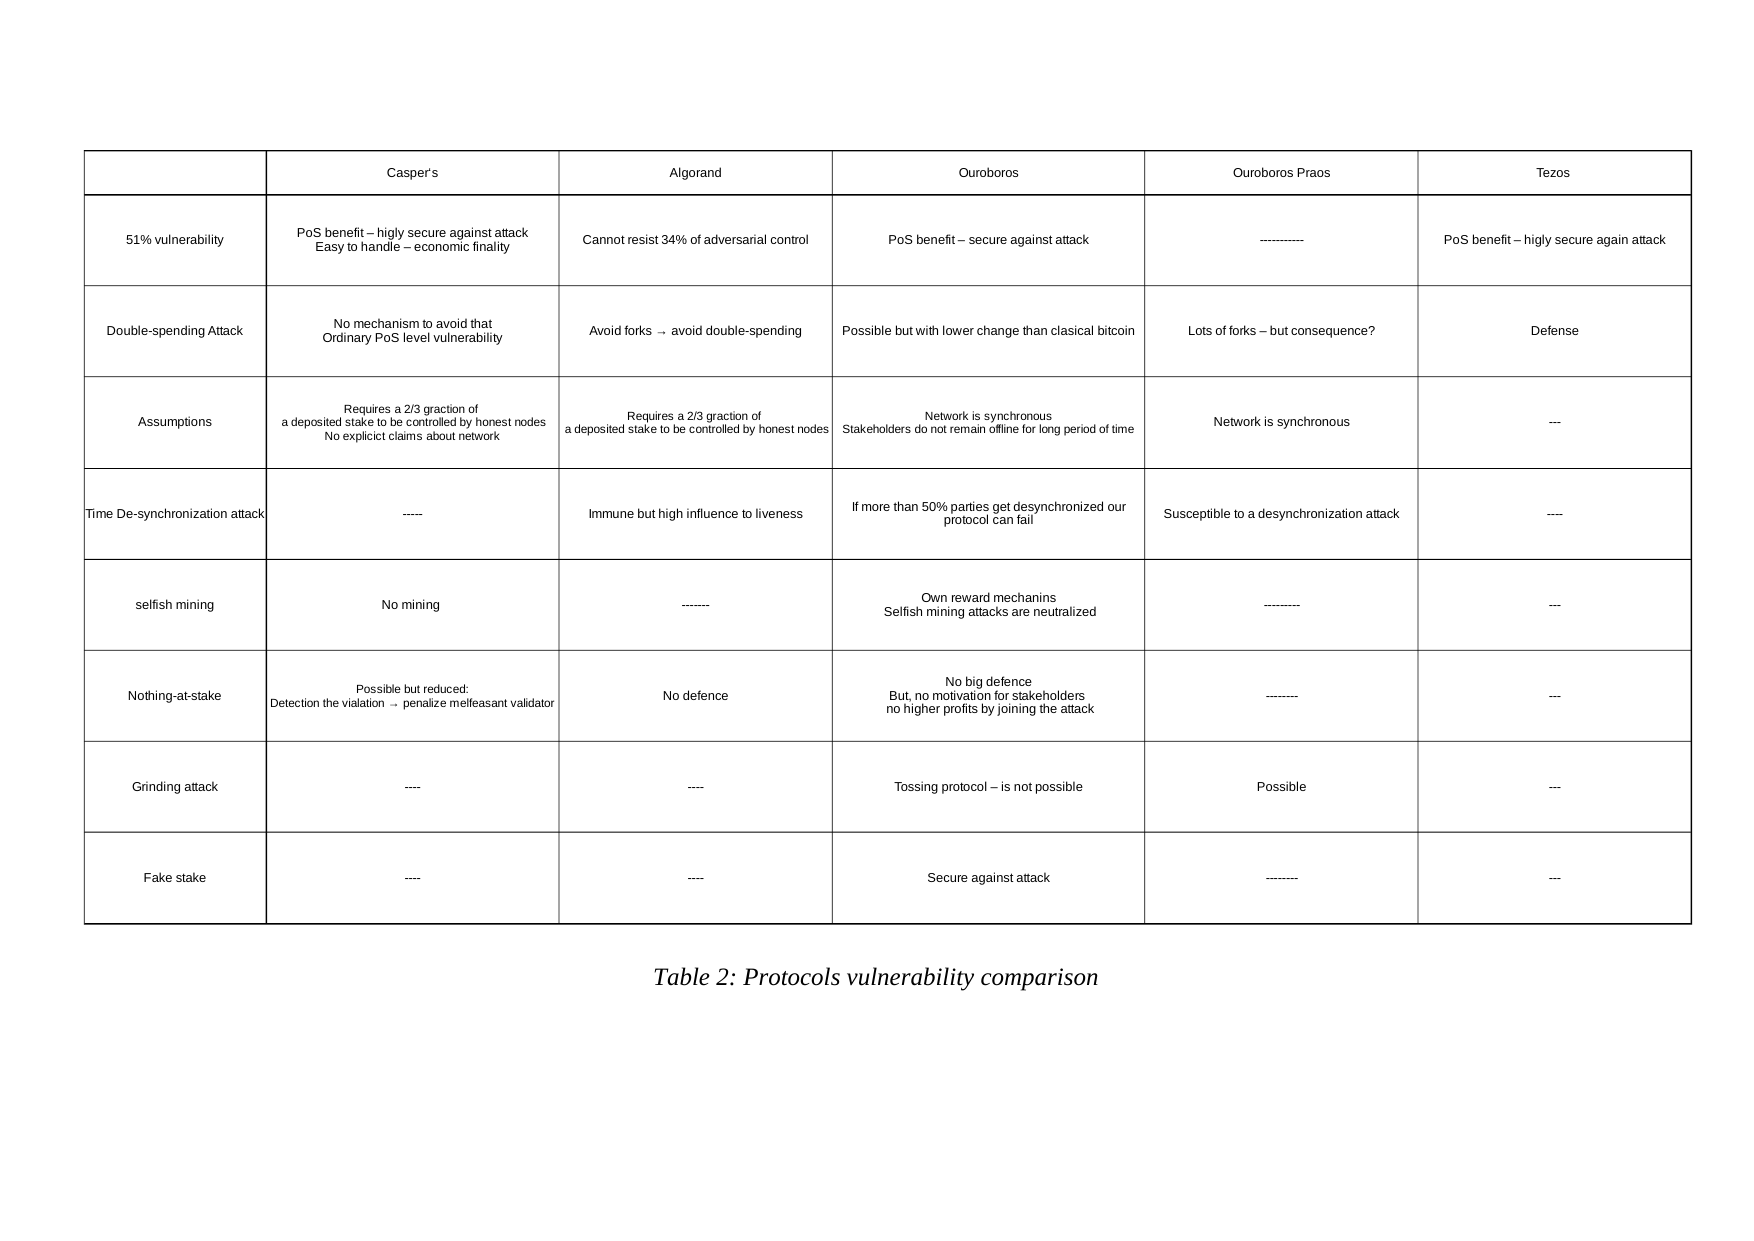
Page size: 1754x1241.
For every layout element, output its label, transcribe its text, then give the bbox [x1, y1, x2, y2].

text Table 2: Protocols vulnerability comparison [0, 962, 1754, 990]
